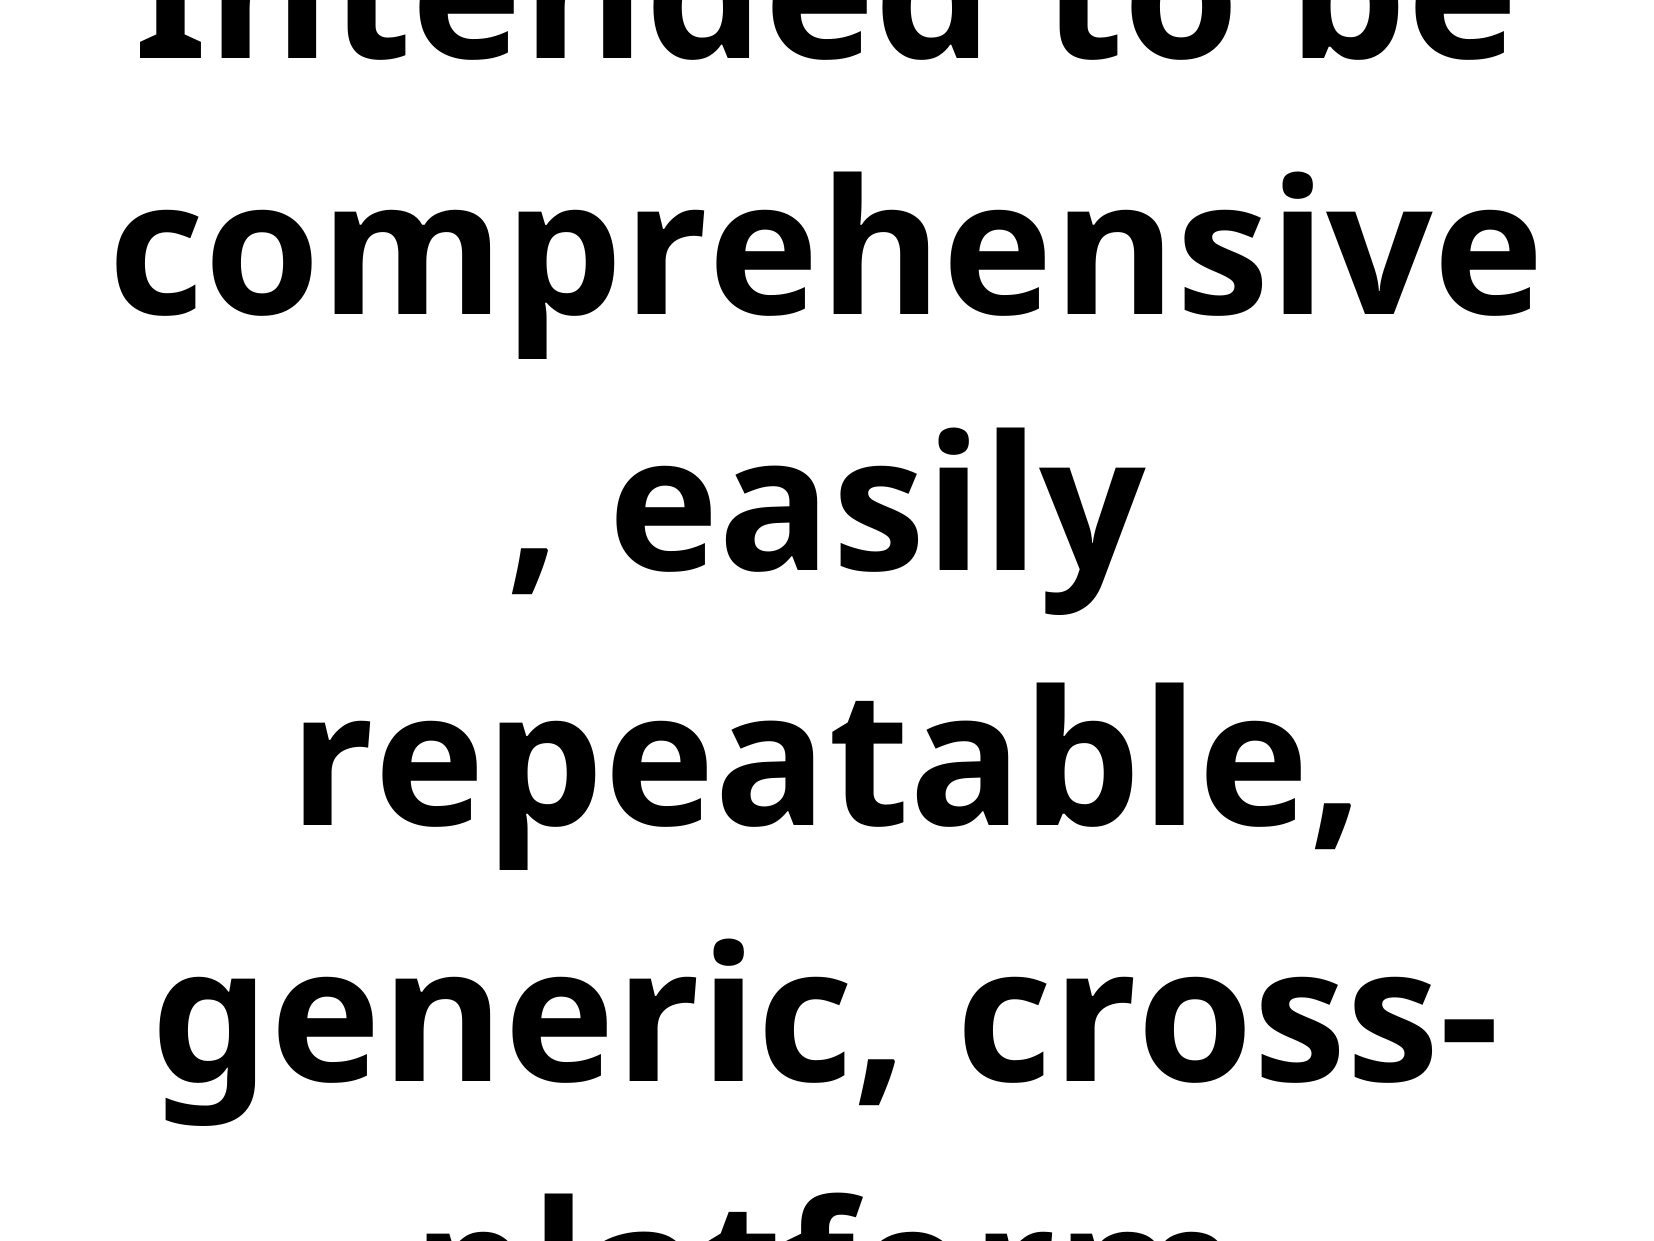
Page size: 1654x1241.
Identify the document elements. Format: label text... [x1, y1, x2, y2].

title Intended to be comprehensive, easily repeatable, generic, cross-platform [82, 49, 1571, 1201]
